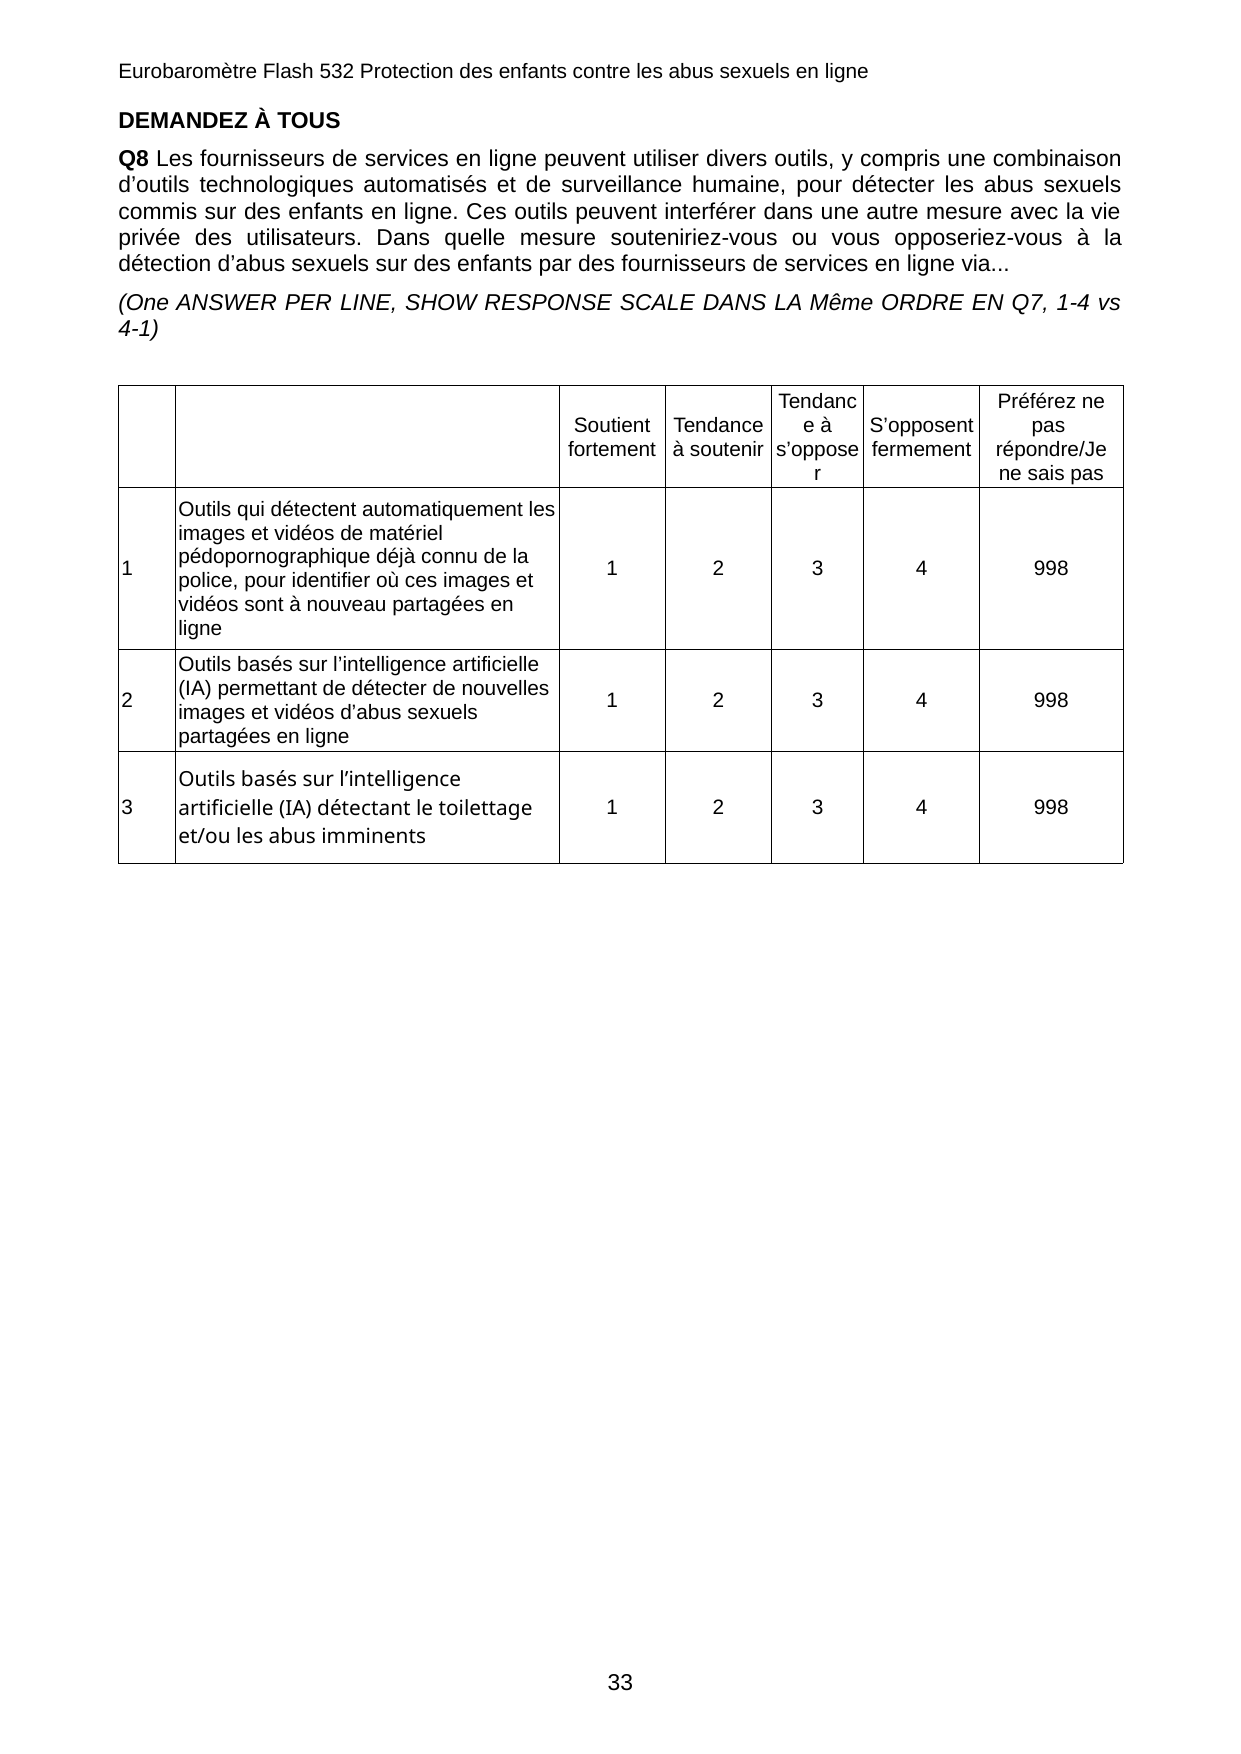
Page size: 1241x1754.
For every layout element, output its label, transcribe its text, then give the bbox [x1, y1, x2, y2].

table_header [119, 386, 175, 487]
table_header Tendance à s’opposer [772, 386, 863, 487]
table_cell 2 [666, 488, 771, 649]
table_cell 3 [772, 650, 863, 751]
table_header [176, 386, 559, 487]
table_cell 2 [119, 650, 175, 751]
table_cell 3 [119, 752, 175, 863]
table_cell Outils basés sur l’intelligence artificielle (IA) permettant de détecter de nouvelles images et vidéos d’abus sexuels partagées en ligne [176, 650, 559, 751]
table_cell Outils qui détectent automatiquement les images et vidéos de matériel pédopornographique déjà connu de la police, pour identifier où ces images et vidéos sont à nouveau partagées en ligne [176, 488, 559, 649]
table_cell 998 [980, 650, 1123, 751]
table_cell 1 [560, 650, 665, 751]
text DEMANDEZ À TOUS [118, 107, 1122, 133]
table_cell 4 [864, 752, 979, 863]
table_cell 1 [119, 488, 175, 649]
table_cell 4 [864, 650, 979, 751]
table_cell 4 [864, 488, 979, 649]
text (One ANSWER PER LINE, SHOW RESPONSE SCALE DANS LA Même ORDRE EN Q7, 1-4 vs 4-1) [118, 288, 1122, 341]
table_header Préférez ne pas répondre/Je ne sais pas [980, 386, 1123, 487]
text Q8 Les fournisseurs de services en ligne peuvent utiliser divers outils, y compris une combinaison d’outils technologiques automatisés et de surveillance humaine, pour détecter les abus sexuels commis sur des enfants en ligne. Ces outils peuvent interférer dans une autre mesure avec la vie privée des utilisateurs. Dans quelle mesure souteniriez-vous ou vous opposeriez-vous à la détection d’abus sexuels sur des enfants par des fournisseurs de services en ligne via... [118, 145, 1122, 277]
table_cell 3 [772, 488, 863, 649]
table_cell 2 [666, 752, 771, 863]
table_header S’opposent fermement [864, 386, 979, 487]
table_cell 2 [666, 650, 771, 751]
table_cell 1 [560, 488, 665, 649]
table_header Soutient fortement [560, 386, 665, 487]
table_cell 1 [560, 752, 665, 863]
table_cell Outils basés sur l’intelligence artificielle (IA) détectant le toilettage et/ou les abus imminents [176, 752, 559, 863]
table_cell 998 [980, 488, 1123, 649]
table_header Tendance à soutenir [666, 386, 771, 487]
table_cell 998 [980, 752, 1123, 863]
table_cell 3 [772, 752, 863, 863]
